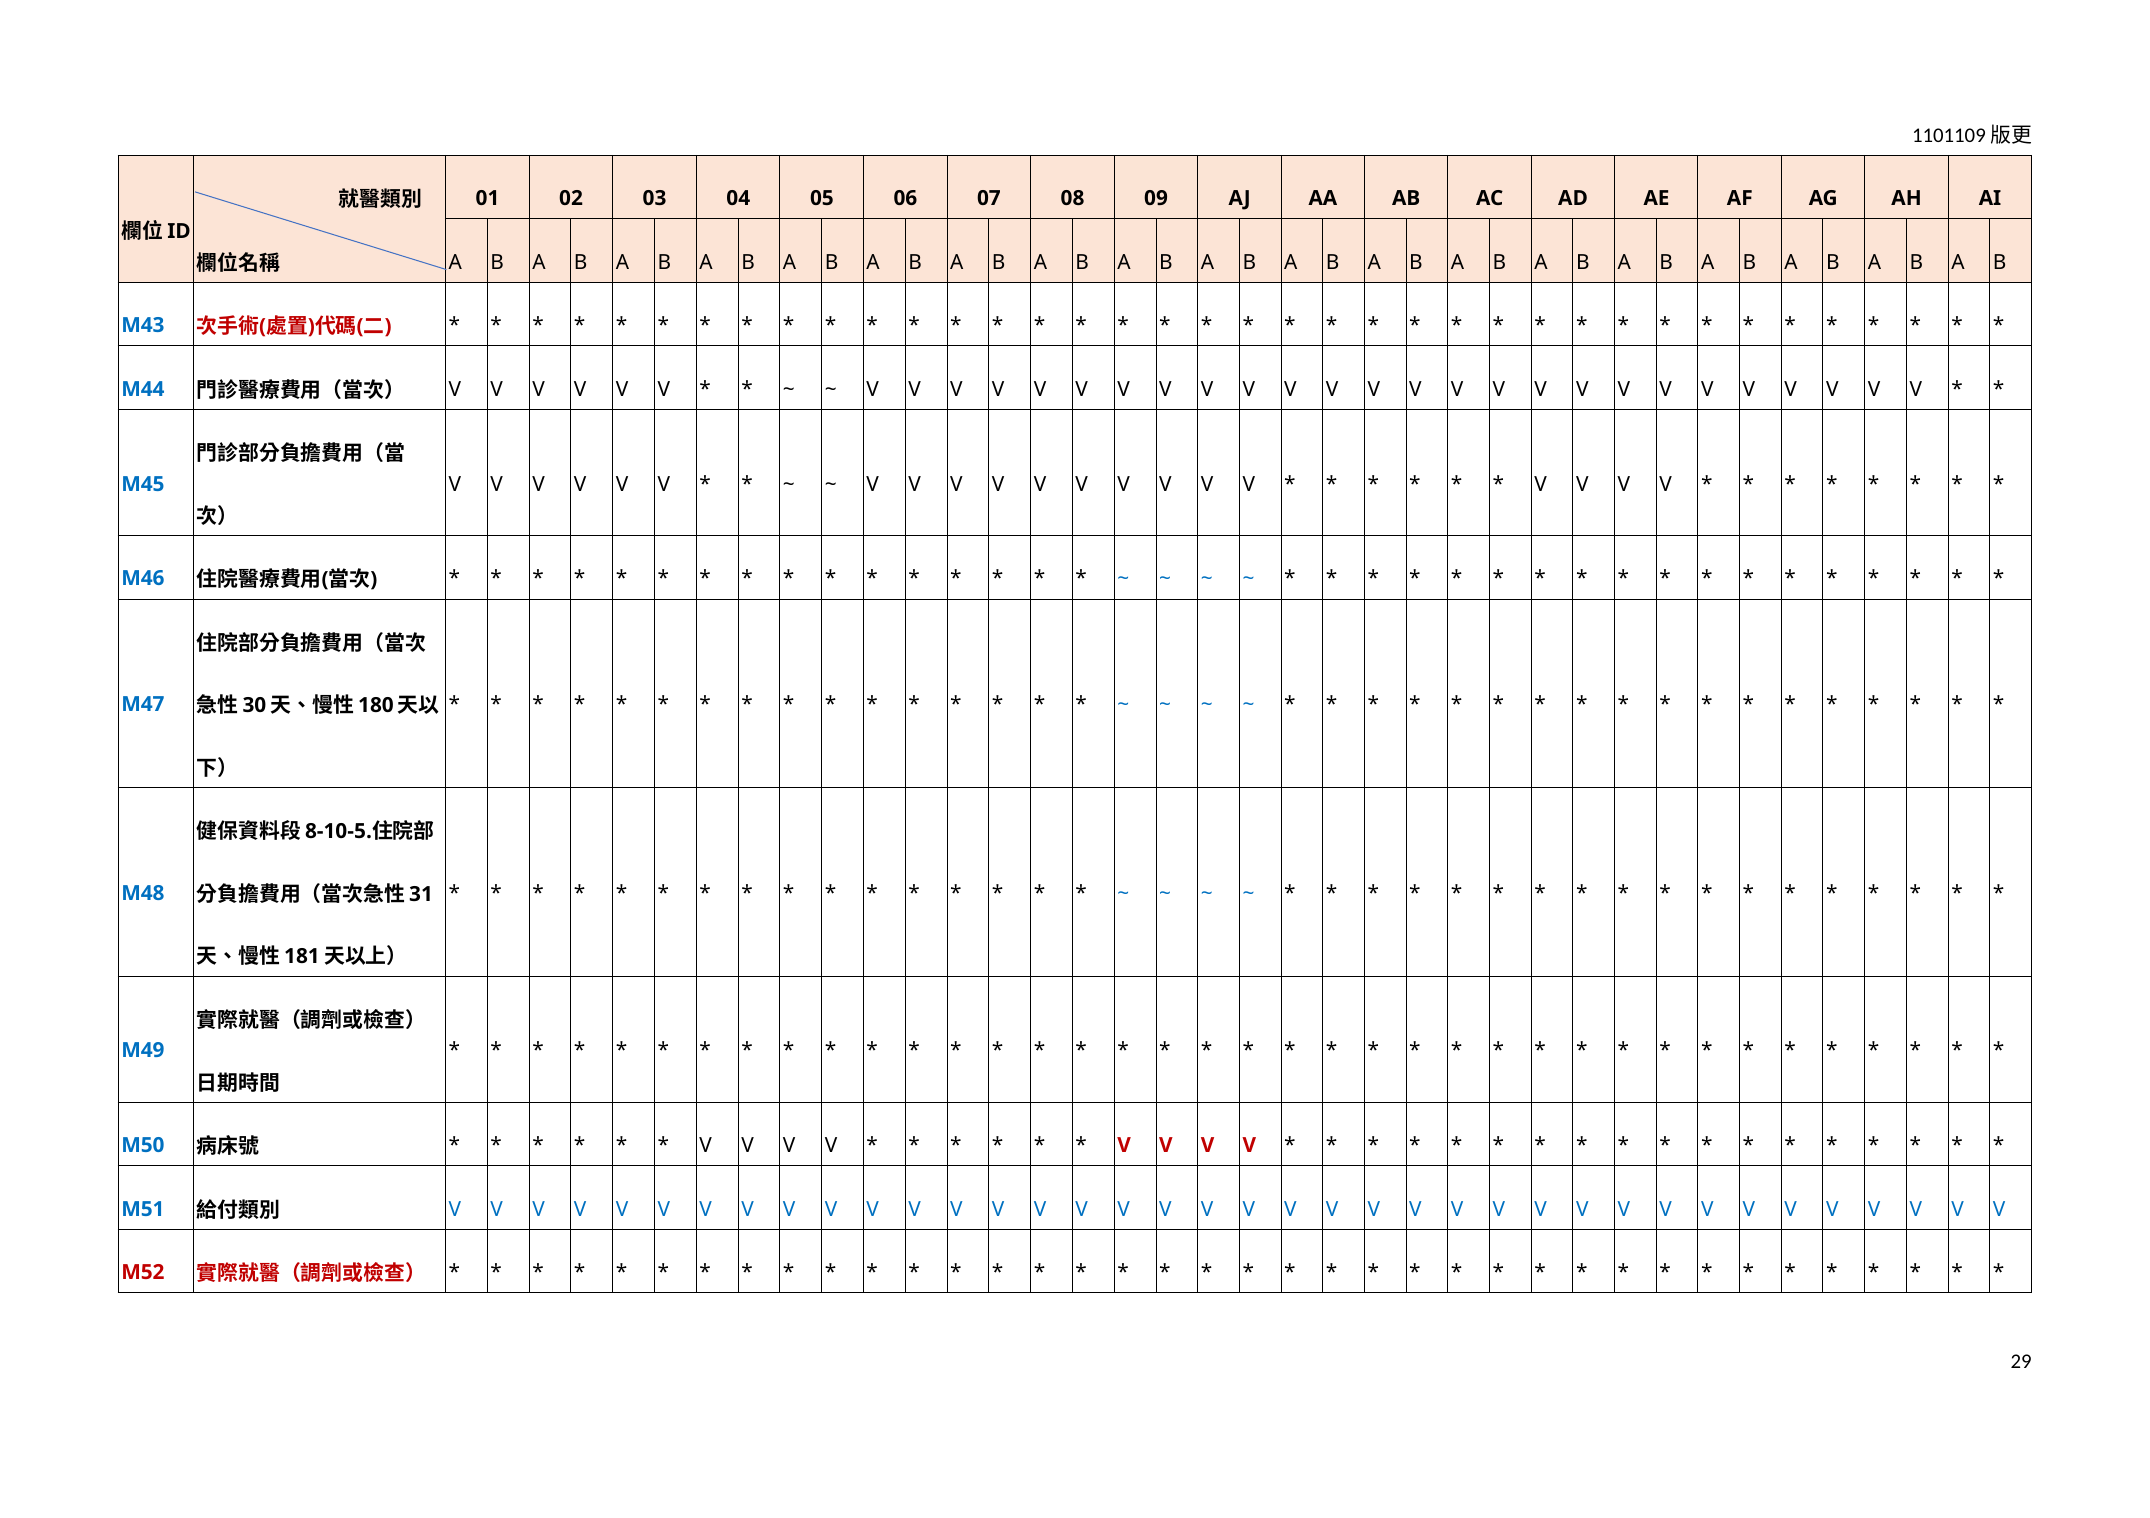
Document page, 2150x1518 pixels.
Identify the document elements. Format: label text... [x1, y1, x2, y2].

table_cell V [1198, 1166, 1239, 1229]
table_cell V [1740, 1166, 1781, 1229]
table_cell V [1823, 346, 1864, 409]
table_cell V [822, 1166, 863, 1229]
table_cell B [1573, 219, 1614, 282]
table_cell * [1573, 536, 1614, 598]
table_cell V [530, 410, 570, 535]
table_cell * [1157, 283, 1197, 345]
table_header AE [1615, 156, 1697, 218]
table_cell V [864, 1166, 905, 1229]
table_cell * [822, 536, 863, 598]
table_cell V [1532, 1166, 1572, 1229]
table_cell * [1532, 788, 1572, 976]
table_cell * [1198, 283, 1239, 345]
table_cell * [989, 600, 1030, 787]
table_cell B [822, 219, 863, 282]
table_cell * [530, 788, 570, 976]
table_cell V [1115, 410, 1156, 535]
table_cell * [1657, 788, 1697, 976]
table_cell * [1907, 536, 1948, 598]
table_cell V [1407, 346, 1447, 409]
table_cell V [1115, 1103, 1156, 1165]
table_cell * [1490, 536, 1531, 598]
table_cell * [1365, 977, 1406, 1102]
table_cell * [989, 977, 1030, 1102]
table_cell * [1698, 1230, 1739, 1292]
table_cell B [1823, 219, 1864, 282]
table_cell * [530, 1230, 570, 1292]
table_cell * [1990, 977, 2031, 1102]
table_cell * [571, 283, 612, 345]
table_cell V [446, 346, 487, 409]
table_cell A [1115, 219, 1156, 282]
table_cell V [1573, 346, 1614, 409]
table_cell * [1990, 1103, 2031, 1165]
table_cell * [1157, 1230, 1197, 1292]
table_cell M49 [119, 977, 193, 1102]
table_cell * [1448, 1230, 1489, 1292]
table_header AI [1949, 156, 2031, 218]
table_cell * [906, 600, 947, 787]
table_cell * [530, 283, 570, 345]
table_cell * [1282, 788, 1322, 976]
table_cell * [1407, 283, 1447, 345]
table_cell * [1949, 410, 1989, 535]
table_cell M43 [119, 283, 193, 345]
table_cell * [1865, 1230, 1906, 1292]
table_cell * [1031, 1103, 1072, 1165]
table_cell V [1907, 346, 1948, 409]
table_cell * [989, 283, 1030, 345]
table_cell * [1949, 1230, 1989, 1292]
table_cell * [1365, 1230, 1406, 1292]
table_cell A [1865, 219, 1906, 282]
table_header 08 [1031, 156, 1114, 218]
table_cell * [1282, 283, 1322, 345]
table_cell * [739, 346, 779, 409]
table_cell V [1698, 346, 1739, 409]
table_cell * [1907, 1103, 1948, 1165]
table_cell B [739, 219, 779, 282]
table_header 06 [864, 156, 947, 218]
table_cell * [1949, 536, 1989, 598]
table_cell M51 [119, 1166, 193, 1229]
table_cell V [1782, 1166, 1822, 1229]
table_cell * [1698, 977, 1739, 1102]
table_cell V [1115, 346, 1156, 409]
table_cell * [697, 536, 738, 598]
table_cell * [780, 1230, 821, 1292]
table_cell V [613, 1166, 654, 1229]
table_cell * [739, 536, 779, 598]
table_cell * [1573, 788, 1614, 976]
table_cell V [1615, 410, 1656, 535]
table_cell B [1157, 219, 1197, 282]
table_cell * [1323, 536, 1364, 598]
table_cell * [1823, 1103, 1864, 1165]
table_cell * [446, 536, 487, 598]
table_cell * [488, 600, 529, 787]
table_cell * [1740, 788, 1781, 976]
table_cell * [906, 788, 947, 976]
table_cell * [1282, 1230, 1322, 1292]
table_cell ~ [1115, 600, 1156, 787]
table_cell V [1573, 1166, 1614, 1229]
table_cell ~ [1198, 788, 1239, 976]
table_cell * [1407, 410, 1447, 535]
table_header 07 [948, 156, 1030, 218]
table_cell V [1615, 346, 1656, 409]
table_cell * [1823, 600, 1864, 787]
table_cell V [613, 346, 654, 409]
table_cell * [1823, 536, 1864, 598]
table_cell * [1657, 1230, 1697, 1292]
table_cell * [1448, 283, 1489, 345]
table_cell * [446, 600, 487, 787]
table_cell V [530, 346, 570, 409]
table_cell * [1532, 1230, 1572, 1292]
table_cell * [1990, 410, 2031, 535]
table_cell V [530, 1166, 570, 1229]
table_cell ~ [780, 346, 821, 409]
table_cell * [1407, 600, 1447, 787]
table_cell * [739, 788, 779, 976]
table_cell B [1907, 219, 1948, 282]
table_cell * [1073, 536, 1114, 598]
table_cell * [1698, 1103, 1739, 1165]
table_cell * [1907, 1230, 1948, 1292]
table_cell * [1657, 600, 1697, 787]
table_cell * [1573, 1230, 1614, 1292]
table_cell * [1240, 1230, 1281, 1292]
table_cell V [1073, 1166, 1114, 1229]
table_cell V [571, 410, 612, 535]
table_cell V [1698, 1166, 1739, 1229]
table_cell V [1240, 1103, 1281, 1165]
table_cell * [1573, 283, 1614, 345]
table_cell * [1782, 788, 1822, 976]
table_cell * [446, 788, 487, 976]
table_cell V [1907, 1166, 1948, 1229]
table_cell * [948, 977, 988, 1102]
table_cell * [1073, 600, 1114, 787]
table_cell * [822, 283, 863, 345]
table_cell * [1073, 977, 1114, 1102]
table_cell * [1282, 1103, 1322, 1165]
table_cell * [1031, 283, 1072, 345]
table_cell * [1198, 1230, 1239, 1292]
table_cell * [1115, 283, 1156, 345]
table_cell * [864, 1103, 905, 1165]
table_cell * [948, 1103, 988, 1165]
table_cell * [1323, 977, 1364, 1102]
table_cell * [1573, 977, 1614, 1102]
table_cell B [1990, 219, 2031, 282]
table_cell * [1949, 1103, 1989, 1165]
table_cell A [1949, 219, 1989, 282]
table_cell * [697, 346, 738, 409]
table_cell * [1823, 410, 1864, 535]
table_cell * [571, 977, 612, 1102]
table_cell * [1740, 600, 1781, 787]
table_cell V [1657, 410, 1697, 535]
table_cell * [906, 536, 947, 598]
table_cell V [655, 410, 696, 535]
table_cell V [571, 1166, 612, 1229]
table_cell * [1490, 1230, 1531, 1292]
table_cell V [1365, 1166, 1406, 1229]
table_cell * [1865, 600, 1906, 787]
table_cell V [1282, 1166, 1322, 1229]
table_header 欄位ID [119, 156, 193, 282]
table_cell V [1031, 410, 1072, 535]
table_cell * [948, 788, 988, 976]
table_header AH [1865, 156, 1948, 218]
table_cell * [530, 600, 570, 787]
table_cell * [864, 1230, 905, 1292]
table_cell * [822, 788, 863, 976]
table_cell * [1365, 283, 1406, 345]
table_cell M52 [119, 1230, 193, 1292]
table_cell * [989, 788, 1030, 976]
table_cell A [446, 219, 487, 282]
table_cell B [1740, 219, 1781, 282]
table_cell M50 [119, 1103, 193, 1165]
table_cell * [864, 788, 905, 976]
table_cell A [613, 219, 654, 282]
table_cell V [1657, 346, 1697, 409]
table_cell * [906, 1230, 947, 1292]
table_cell * [864, 977, 905, 1102]
table_cell * [1282, 600, 1322, 787]
table_cell * [1615, 283, 1656, 345]
table_cell * [1990, 600, 2031, 787]
table_cell B [655, 219, 696, 282]
table_cell * [1782, 410, 1822, 535]
table_cell * [488, 1103, 529, 1165]
table_cell V [1157, 346, 1197, 409]
table_cell * [1532, 1103, 1572, 1165]
table_cell * [1698, 410, 1739, 535]
table_cell A [1031, 219, 1072, 282]
table_cell * [1323, 283, 1364, 345]
table_cell * [1698, 283, 1739, 345]
table_cell * [1615, 536, 1656, 598]
table_cell B [488, 219, 529, 282]
table_cell V [697, 1166, 738, 1229]
table_cell M47 [119, 600, 193, 787]
table_cell * [1031, 1230, 1072, 1292]
table_header AJ [1198, 156, 1281, 218]
table_cell * [1407, 977, 1447, 1102]
table_cell V [1073, 346, 1114, 409]
table_cell V [1157, 1166, 1197, 1229]
table_cell * [697, 410, 738, 535]
table_cell * [1073, 283, 1114, 345]
table_cell * [488, 788, 529, 976]
table_cell * [1865, 536, 1906, 598]
table_cell V [1240, 410, 1281, 535]
table_cell ~ [780, 410, 821, 535]
table_cell * [1740, 410, 1781, 535]
table_header AB [1365, 156, 1447, 218]
table_cell * [1407, 788, 1447, 976]
table_cell * [864, 600, 905, 787]
table_cell B [571, 219, 612, 282]
table_cell * [1532, 283, 1572, 345]
table_cell * [1448, 788, 1489, 976]
table_cell * [1949, 346, 1989, 409]
table_cell * [655, 536, 696, 598]
table_cell 次手術(處置)代碼(二) [194, 283, 445, 345]
table_cell * [1407, 1230, 1447, 1292]
table_cell ~ [1157, 536, 1197, 598]
table_cell * [446, 1230, 487, 1292]
table_cell V [1448, 1166, 1489, 1229]
table_cell V [822, 1103, 863, 1165]
table_cell * [1990, 536, 2031, 598]
table_cell * [989, 1230, 1030, 1292]
table_cell * [1740, 283, 1781, 345]
table_cell * [488, 977, 529, 1102]
table_cell * [1782, 600, 1822, 787]
table_header AF [1698, 156, 1781, 218]
table_cell * [822, 1230, 863, 1292]
table_cell V [655, 1166, 696, 1229]
table_cell * [1157, 977, 1197, 1102]
table_cell * [1365, 600, 1406, 787]
table_cell * [1282, 536, 1322, 598]
table_cell V [1740, 346, 1781, 409]
table_cell ~ [1157, 600, 1197, 787]
table_cell V [1157, 1103, 1197, 1165]
table_cell * [488, 536, 529, 598]
table_cell 實際就醫（調劑或檢查）日期時間 [194, 977, 445, 1102]
table_cell * [1198, 977, 1239, 1102]
table_cell A [1448, 219, 1489, 282]
table_cell ~ [1115, 788, 1156, 976]
table_cell V [1240, 1166, 1281, 1229]
table_cell V [571, 346, 612, 409]
table_cell * [697, 600, 738, 787]
table_cell B [1323, 219, 1364, 282]
table_cell * [1865, 977, 1906, 1102]
table_cell * [864, 283, 905, 345]
table_cell ~ [1198, 536, 1239, 598]
table_cell * [1907, 977, 1948, 1102]
table_cell ~ [1115, 536, 1156, 598]
table_cell * [446, 1103, 487, 1165]
table_cell * [864, 536, 905, 598]
table_cell * [655, 600, 696, 787]
table_cell * [530, 536, 570, 598]
table_cell * [613, 977, 654, 1102]
table_cell A [1532, 219, 1572, 282]
table_cell V [989, 1166, 1030, 1229]
table_cell * [1740, 1230, 1781, 1292]
table_cell A [1615, 219, 1656, 282]
table_cell * [613, 1230, 654, 1292]
table_cell * [780, 283, 821, 345]
table_cell A [780, 219, 821, 282]
table_cell V [1031, 346, 1072, 409]
table_cell * [1573, 1103, 1614, 1165]
table_cell * [1490, 600, 1531, 787]
table_cell * [906, 283, 947, 345]
table_cell * [1657, 1103, 1697, 1165]
table_cell * [1949, 283, 1989, 345]
table_cell * [1782, 977, 1822, 1102]
table_cell * [1990, 346, 2031, 409]
table_cell * [906, 1103, 947, 1165]
table_cell * [697, 283, 738, 345]
table_cell 門診部分負擔費用（當次） [194, 410, 445, 535]
table_cell * [780, 977, 821, 1102]
table_cell * [1448, 977, 1489, 1102]
table_cell V [1031, 1166, 1072, 1229]
table_cell M45 [119, 410, 193, 535]
table_cell * [1907, 788, 1948, 976]
table_cell B [1407, 219, 1447, 282]
table_cell V [989, 410, 1030, 535]
table_cell * [1615, 1103, 1656, 1165]
table_cell * [1907, 283, 1948, 345]
table_cell * [697, 977, 738, 1102]
table_cell V [948, 346, 988, 409]
table_cell V [1198, 346, 1239, 409]
table_cell * [822, 977, 863, 1102]
table_cell * [1532, 536, 1572, 598]
table_cell * [1615, 788, 1656, 976]
table_cell * [739, 1230, 779, 1292]
table_header 01 [446, 156, 529, 218]
table_cell * [1323, 1230, 1364, 1292]
table_cell * [1115, 977, 1156, 1102]
table_cell * [571, 600, 612, 787]
table_cell * [446, 283, 487, 345]
table_cell * [948, 600, 988, 787]
table_cell V [488, 410, 529, 535]
table_cell * [1823, 283, 1864, 345]
table_cell * [1657, 977, 1697, 1102]
table_cell * [571, 536, 612, 598]
table_cell * [1949, 977, 1989, 1102]
table_cell * [571, 788, 612, 976]
table_cell * [1949, 600, 1989, 787]
table_cell V [864, 346, 905, 409]
table_cell * [1573, 600, 1614, 787]
table_cell V [1823, 1166, 1864, 1229]
table_cell * [1657, 536, 1697, 598]
table_header 02 [530, 156, 612, 218]
table_cell * [613, 788, 654, 976]
table_cell * [613, 1103, 654, 1165]
table_cell ~ [1240, 788, 1281, 976]
table_header 09 [1115, 156, 1197, 218]
table_cell * [739, 283, 779, 345]
table_cell * [1615, 977, 1656, 1102]
table_cell V [1782, 346, 1822, 409]
table_cell * [1323, 788, 1364, 976]
table_cell * [1031, 600, 1072, 787]
table_cell * [1031, 536, 1072, 598]
table_cell V [446, 1166, 487, 1229]
table_cell * [1865, 1103, 1906, 1165]
table_cell V [948, 1166, 988, 1229]
table_cell V [864, 410, 905, 535]
table_cell * [1490, 977, 1531, 1102]
table_cell V [1407, 1166, 1447, 1229]
table_cell * [1698, 600, 1739, 787]
table_cell * [1698, 536, 1739, 598]
table_cell V [739, 1166, 779, 1229]
table_cell * [1782, 1103, 1822, 1165]
table_cell * [1990, 788, 2031, 976]
table_cell ~ [1240, 536, 1281, 598]
table_cell * [1490, 410, 1531, 535]
table_cell * [1490, 1103, 1531, 1165]
table_cell V [1240, 346, 1281, 409]
table_cell * [989, 536, 1030, 598]
table_cell V [488, 1166, 529, 1229]
table_cell * [1282, 977, 1322, 1102]
table_cell * [1740, 977, 1781, 1102]
table_cell * [1698, 788, 1739, 976]
table_cell * [1782, 283, 1822, 345]
table_cell * [989, 1103, 1030, 1165]
table_cell ~ [1157, 788, 1197, 976]
table_cell 住院醫療費用(當次) [194, 536, 445, 598]
table_cell * [739, 410, 779, 535]
table_cell * [571, 1103, 612, 1165]
table_cell * [1240, 283, 1281, 345]
table_cell B [989, 219, 1030, 282]
table_cell A [1282, 219, 1322, 282]
table_cell V [739, 1103, 779, 1165]
table_cell * [1031, 788, 1072, 976]
table_cell ~ [822, 410, 863, 535]
table_cell * [1365, 1103, 1406, 1165]
table_cell * [1782, 536, 1822, 598]
table_header 05 [780, 156, 863, 218]
table_cell * [1282, 410, 1322, 535]
table_cell * [1615, 1230, 1656, 1292]
table_cell * [948, 283, 988, 345]
table_cell * [1823, 788, 1864, 976]
table_cell * [655, 788, 696, 976]
table_cell * [1865, 788, 1906, 976]
table_cell * [697, 1230, 738, 1292]
table_cell 門診醫療費用（當次） [194, 346, 445, 409]
table_cell * [1657, 283, 1697, 345]
table_cell * [1407, 536, 1447, 598]
table_cell * [697, 788, 738, 976]
table_cell * [739, 600, 779, 787]
table_cell M46 [119, 536, 193, 598]
table_cell 欄位名稱 [194, 218, 445, 282]
table_cell V [1573, 410, 1614, 535]
table_cell * [948, 536, 988, 598]
table_cell * [530, 1103, 570, 1165]
table_cell * [1073, 788, 1114, 976]
table_cell * [488, 283, 529, 345]
table_cell * [1365, 788, 1406, 976]
table_cell * [1782, 1230, 1822, 1292]
table_cell V [1657, 1166, 1697, 1229]
table_cell V [780, 1103, 821, 1165]
table_cell * [1532, 977, 1572, 1102]
table_cell V [1073, 410, 1114, 535]
table_cell * [822, 600, 863, 787]
table_cell * [655, 977, 696, 1102]
table_cell B [1490, 219, 1531, 282]
table_cell 病床號 [194, 1103, 445, 1165]
table_cell * [1615, 600, 1656, 787]
table_header 04 [697, 156, 779, 218]
table_cell * [571, 1230, 612, 1292]
table_cell * [1865, 410, 1906, 535]
table_cell V [1115, 1166, 1156, 1229]
table_cell V [1198, 410, 1239, 535]
table_cell A [530, 219, 570, 282]
table_cell V [446, 410, 487, 535]
table_cell * [1532, 600, 1572, 787]
table_cell * [948, 1230, 988, 1292]
table_cell V [1865, 346, 1906, 409]
table_cell * [655, 283, 696, 345]
table_cell A [864, 219, 905, 282]
table_cell V [1282, 346, 1322, 409]
table_cell V [1448, 346, 1489, 409]
table_cell * [1448, 1103, 1489, 1165]
table_cell V [906, 1166, 947, 1229]
table_cell V [948, 410, 988, 535]
table_cell V [1490, 1166, 1531, 1229]
table_cell * [1949, 788, 1989, 976]
table_cell A [1782, 219, 1822, 282]
table_cell 健保資料段8-10-5.住院部分負擔費用（當次急性31天、慢性181天以上） [194, 788, 445, 976]
table_cell 實際就醫（調劑或檢查） [194, 1230, 445, 1292]
table_cell * [1740, 536, 1781, 598]
table_cell * [1990, 1230, 2031, 1292]
table_cell * [530, 977, 570, 1102]
table_cell * [1240, 977, 1281, 1102]
table_cell M44 [119, 346, 193, 409]
table_header AG [1782, 156, 1864, 218]
table_cell * [655, 1103, 696, 1165]
table_header AA [1282, 156, 1364, 218]
table_cell V [613, 410, 654, 535]
table_cell V [906, 346, 947, 409]
table_cell A [1698, 219, 1739, 282]
table_cell V [1323, 346, 1364, 409]
table_cell * [1448, 410, 1489, 535]
table_cell * [613, 600, 654, 787]
table_header AC [1448, 156, 1531, 218]
table_cell M48 [119, 788, 193, 976]
table_cell * [780, 788, 821, 976]
table_cell * [906, 977, 947, 1102]
table_cell V [1157, 410, 1197, 535]
table_cell V [1865, 1166, 1906, 1229]
table_cell A [1198, 219, 1239, 282]
table_cell * [1990, 283, 2031, 345]
table_header AD [1532, 156, 1614, 218]
table_cell * [1448, 536, 1489, 598]
table_cell V [1949, 1166, 1989, 1229]
table_header 03 [613, 156, 696, 218]
table_cell * [780, 536, 821, 598]
table_cell * [488, 1230, 529, 1292]
table_cell * [446, 977, 487, 1102]
table_cell V [906, 410, 947, 535]
table_cell * [1323, 600, 1364, 787]
table_cell V [1365, 346, 1406, 409]
table_cell * [1490, 788, 1531, 976]
table_cell B [1657, 219, 1697, 282]
table_cell * [1323, 1103, 1364, 1165]
table_cell ~ [1198, 600, 1239, 787]
table_cell V [1990, 1166, 2031, 1229]
table_cell * [739, 977, 779, 1102]
table_cell * [1823, 977, 1864, 1102]
table_cell B [906, 219, 947, 282]
table_cell * [1823, 1230, 1864, 1292]
table_cell * [613, 536, 654, 598]
table_cell A [948, 219, 988, 282]
table_cell V [697, 1103, 738, 1165]
table_cell B [1073, 219, 1114, 282]
table_cell B [1240, 219, 1281, 282]
table_cell * [655, 1230, 696, 1292]
table_cell * [1323, 410, 1364, 535]
table_cell * [1907, 410, 1948, 535]
table_cell * [1490, 283, 1531, 345]
table_cell ~ [1240, 600, 1281, 787]
table_cell 住院部分負擔費用（當次急性30天、慢性180天以下） [194, 600, 445, 787]
table_cell * [1365, 410, 1406, 535]
table_cell V [1532, 346, 1572, 409]
table_cell V [1198, 1103, 1239, 1165]
table_cell V [488, 346, 529, 409]
table_cell * [1365, 536, 1406, 598]
table_cell * [1865, 283, 1906, 345]
table_cell * [613, 283, 654, 345]
table_cell V [780, 1166, 821, 1229]
table_cell V [1490, 346, 1531, 409]
table_cell V [1532, 410, 1572, 535]
table_cell * [1448, 600, 1489, 787]
table_cell * [1115, 1230, 1156, 1292]
table_cell V [1323, 1166, 1364, 1229]
table_cell ~ [822, 346, 863, 409]
table_cell * [1073, 1230, 1114, 1292]
table_cell V [989, 346, 1030, 409]
table_cell V [1615, 1166, 1656, 1229]
table_cell A [1365, 219, 1406, 282]
table_cell * [1740, 1103, 1781, 1165]
table_cell * [780, 600, 821, 787]
table_cell A [697, 219, 738, 282]
table_cell V [655, 346, 696, 409]
table_cell * [1907, 600, 1948, 787]
table_cell * [1407, 1103, 1447, 1165]
table_header 就醫類別 [194, 156, 445, 218]
table_cell * [1073, 1103, 1114, 1165]
table_cell 給付類別 [194, 1166, 445, 1229]
table_cell * [1031, 977, 1072, 1102]
